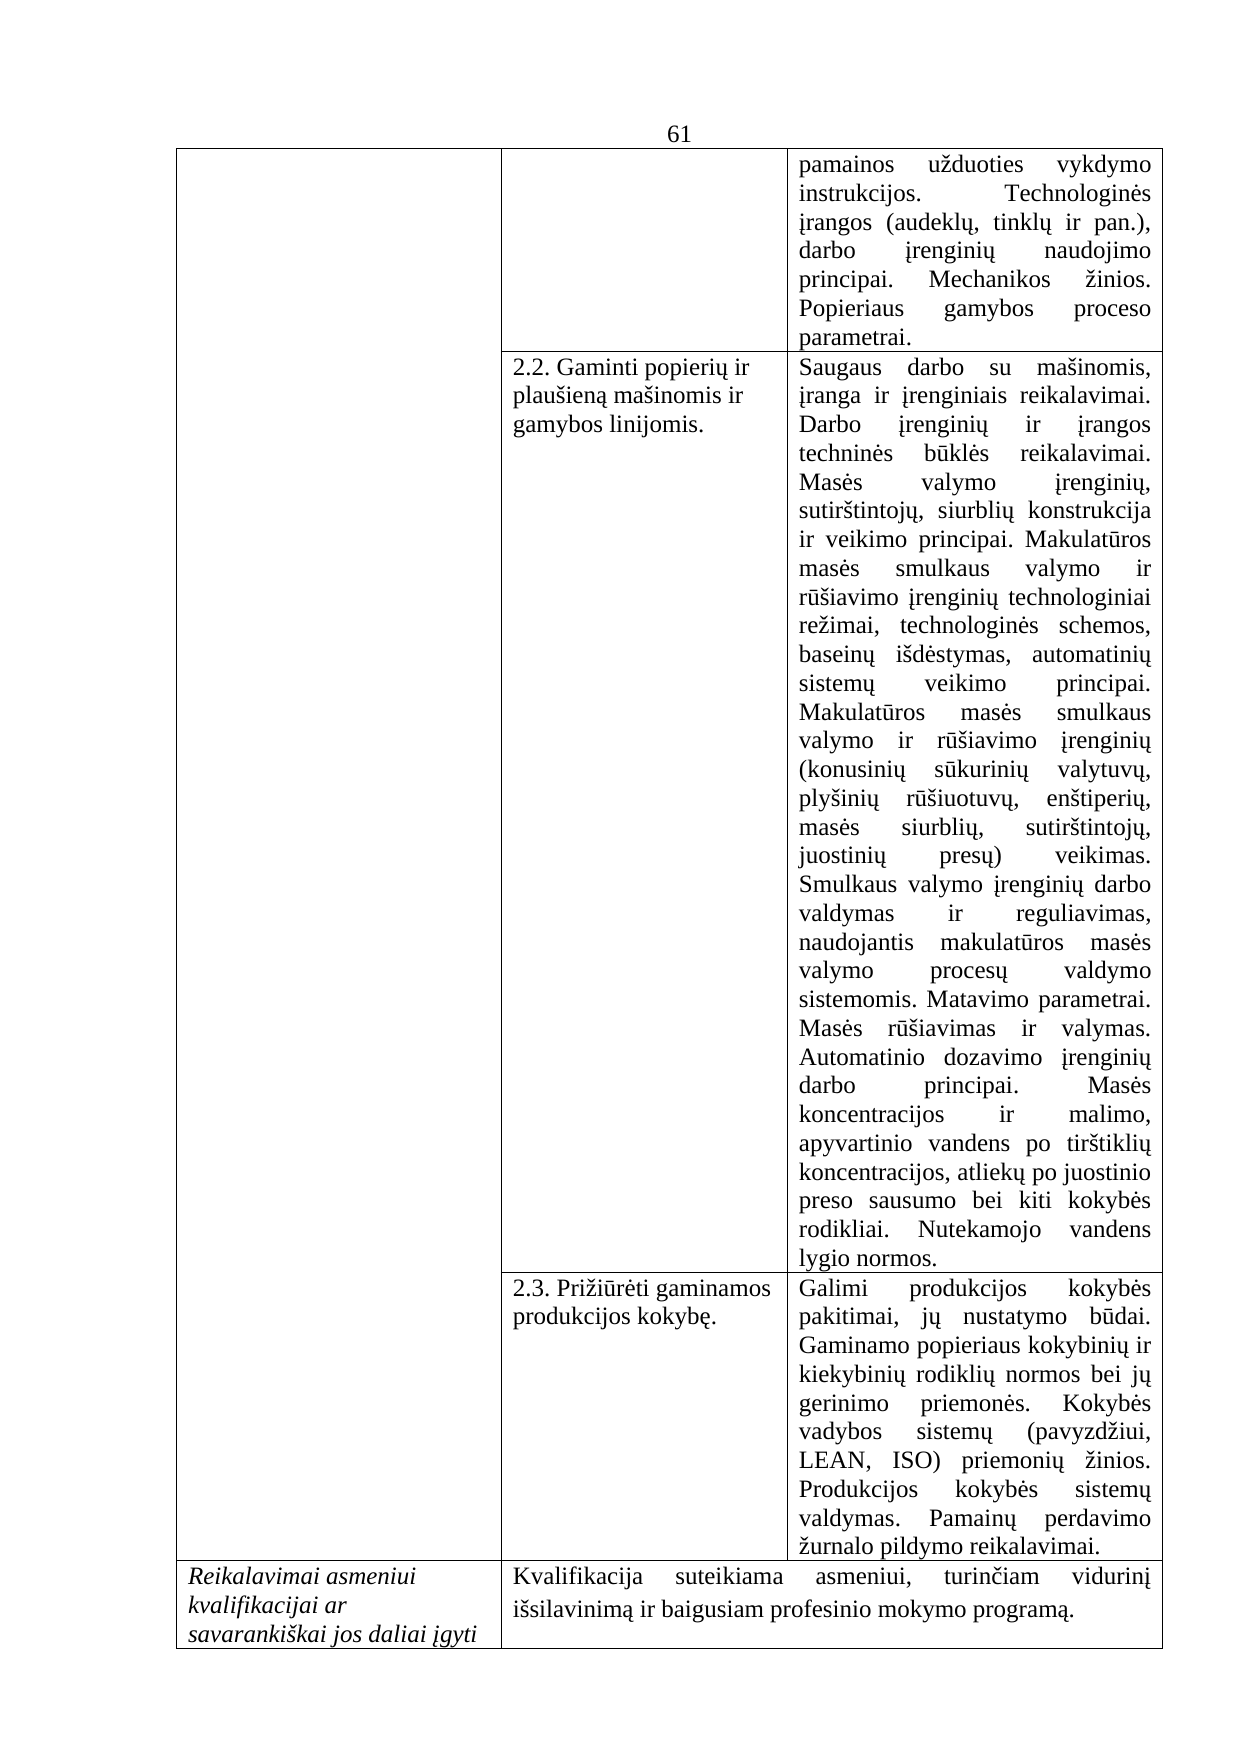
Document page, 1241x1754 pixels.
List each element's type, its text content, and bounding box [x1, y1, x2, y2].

table_cell Saugaus darbo su mašinomis, įranga ir įrenginiais reikalavimai. Darbo įrenginių ir įrangos techninės būklės reikalavimai. Masės valymo įrenginių, sutirštintojų, siurblių konstrukcija ir veikimo principai. Makulatūros masės smulkaus valymo ir rūšiavimo įrenginių technologiniai režimai, technologinės schemos, baseinų išdėstymas, automatinių sistemų veikimo principai. Makulatūros masės smulkaus valymo ir rūšiavimo įrenginių (konusinių sūkurinių valytuvų, plyšinių rūšiuotuvų, enštiperių, masės siurblių, sutirštintojų, juostinių presų) veikimas. Smulkaus valymo įrenginių darbo valdymas ir reguliavimas, naudojantis makulatūros masės valymo procesų valdymo sistemomis. Matavimo parametrai. Masės rūšiavimas ir valymas. Automatinio dozavimo įrenginių darbo principai. Masės koncentracijos ir malimo, apyvartinio vandens po tirštiklių koncentracijos, atliekų po juostinio preso sausumo bei kiti kokybės rodikliai. Nutekamojo vandens lygio normos. [788, 352, 1162, 1272]
table_cell Galimi produkcijos kokybės pakitimai, jų nustatymo būdai. Gaminamo popieriaus kokybinių ir kiekybinių rodiklių normos bei jų gerinimo priemonės. Kokybės vadybos sistemų (pavyzdžiui, LEAN, ISO) priemonių žinios. Produkcijos kokybės sistemų valdymas. Pamainų perdavimo žurnalo pildymo reikalavimai. [788, 1273, 1162, 1560]
table_cell pamainos užduoties vykdymo instrukcijos. Technologinės įrangos (audeklų, tinklų ir pan.), darbo įrenginių naudojimo principai. Mechanikos žinios. Popieriaus gamybos proceso parametrai. [788, 149, 1162, 351]
table_cell 2.2. Gaminti popierių ir plaušieną mašinomis ir gamybos linijomis. [502, 352, 787, 1272]
table_cell Kvalifikacija suteikiama asmeniui, turinčiam vidurinį išsilavinimą ir baigusiam profesinio mokymo programą. [502, 1561, 1162, 1647]
table_cell Reikalavimai asmeniui kvalifikacijai ar savarankiškai jos daliai įgyti [177, 1561, 501, 1647]
table_cell 2.3. Prižiūrėti gaminamos produkcijos kokybę. [502, 1273, 787, 1560]
table_cell [177, 149, 501, 1560]
table_cell [502, 149, 787, 351]
